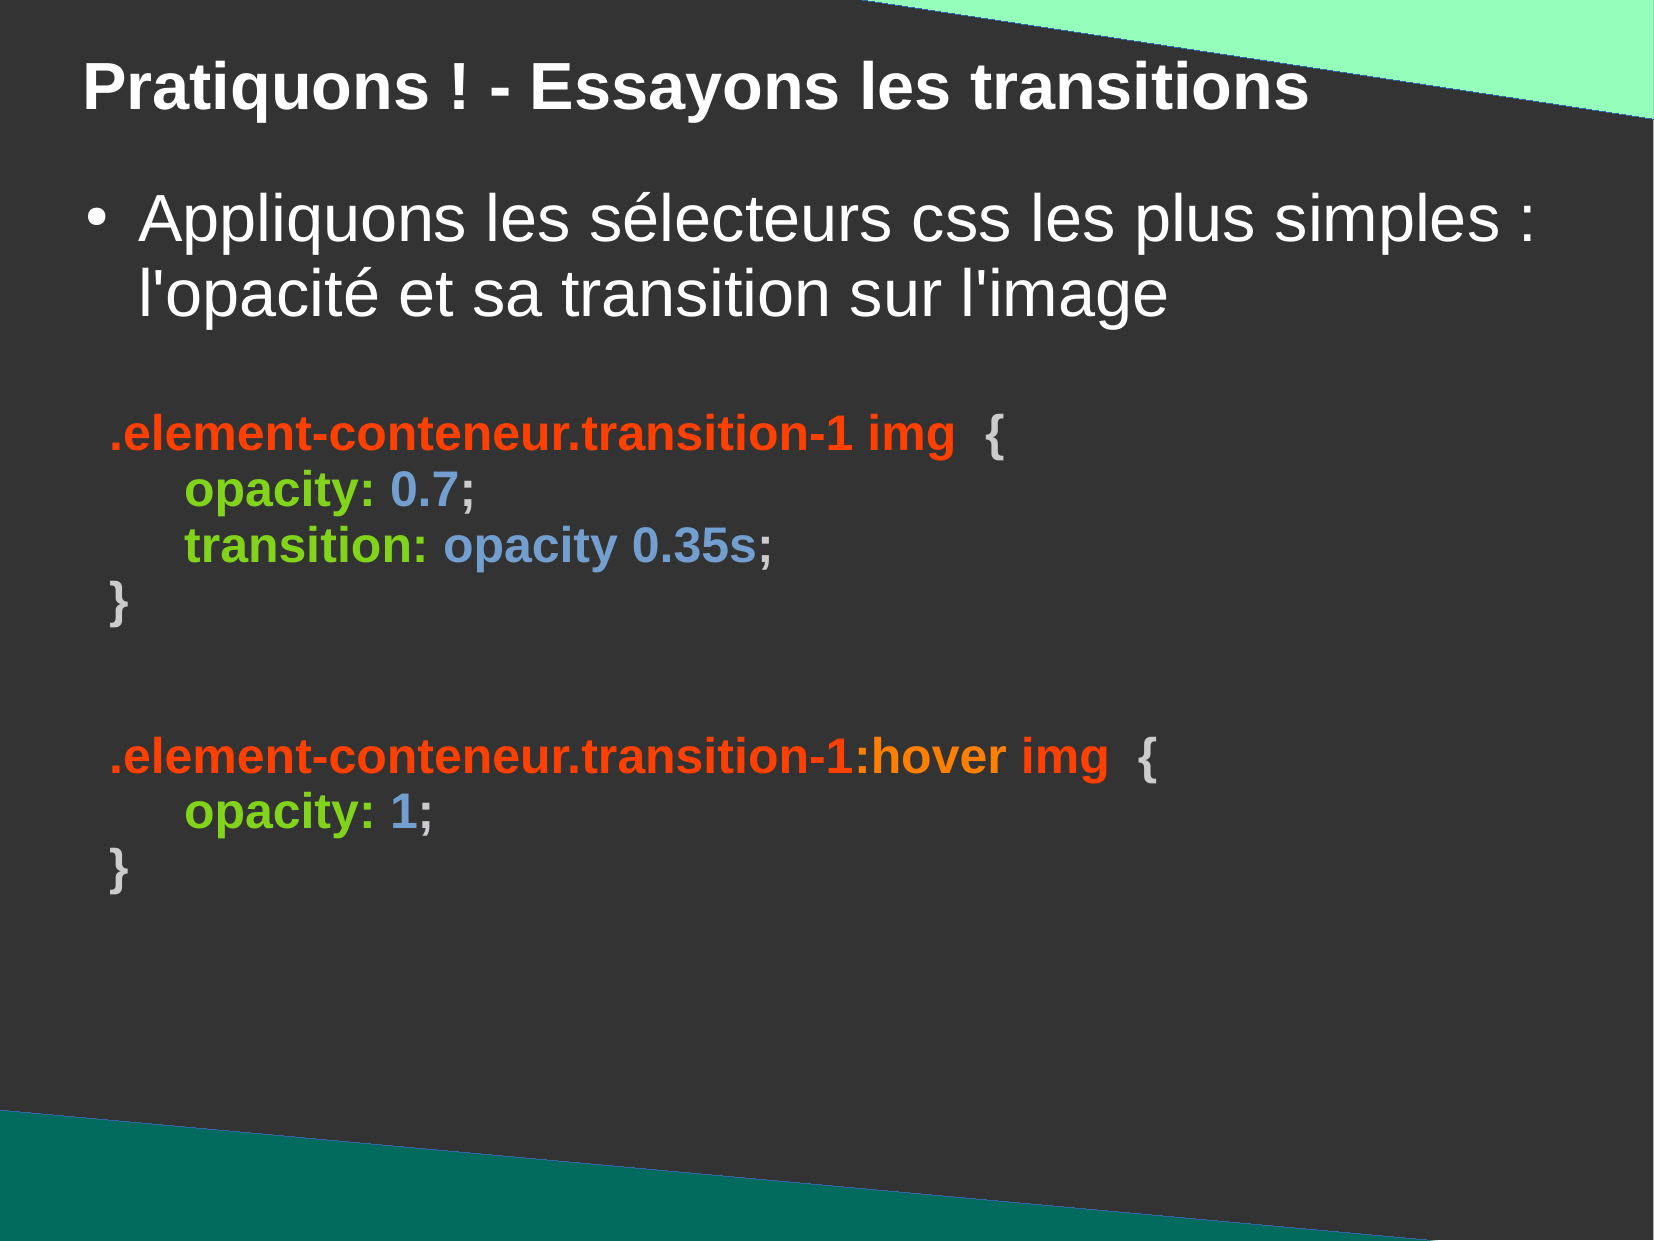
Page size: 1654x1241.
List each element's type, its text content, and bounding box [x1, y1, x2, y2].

text_box .element-conteneur.transition-1 img { opacity: 0.7; transition: opacity 0.35s; } [94, 398, 1111, 650]
text_box [862, 0, 1654, 120]
list Appliquons les sélecteurs css les plus simples : l'opacité et sa transition sur l'image [67, 180, 1607, 378]
text_box .element-conteneur.transition-1:hover img { opacity: 1; } [94, 720, 1465, 922]
title Pratiquons ! - Essayons les transitions [82, 49, 1630, 199]
